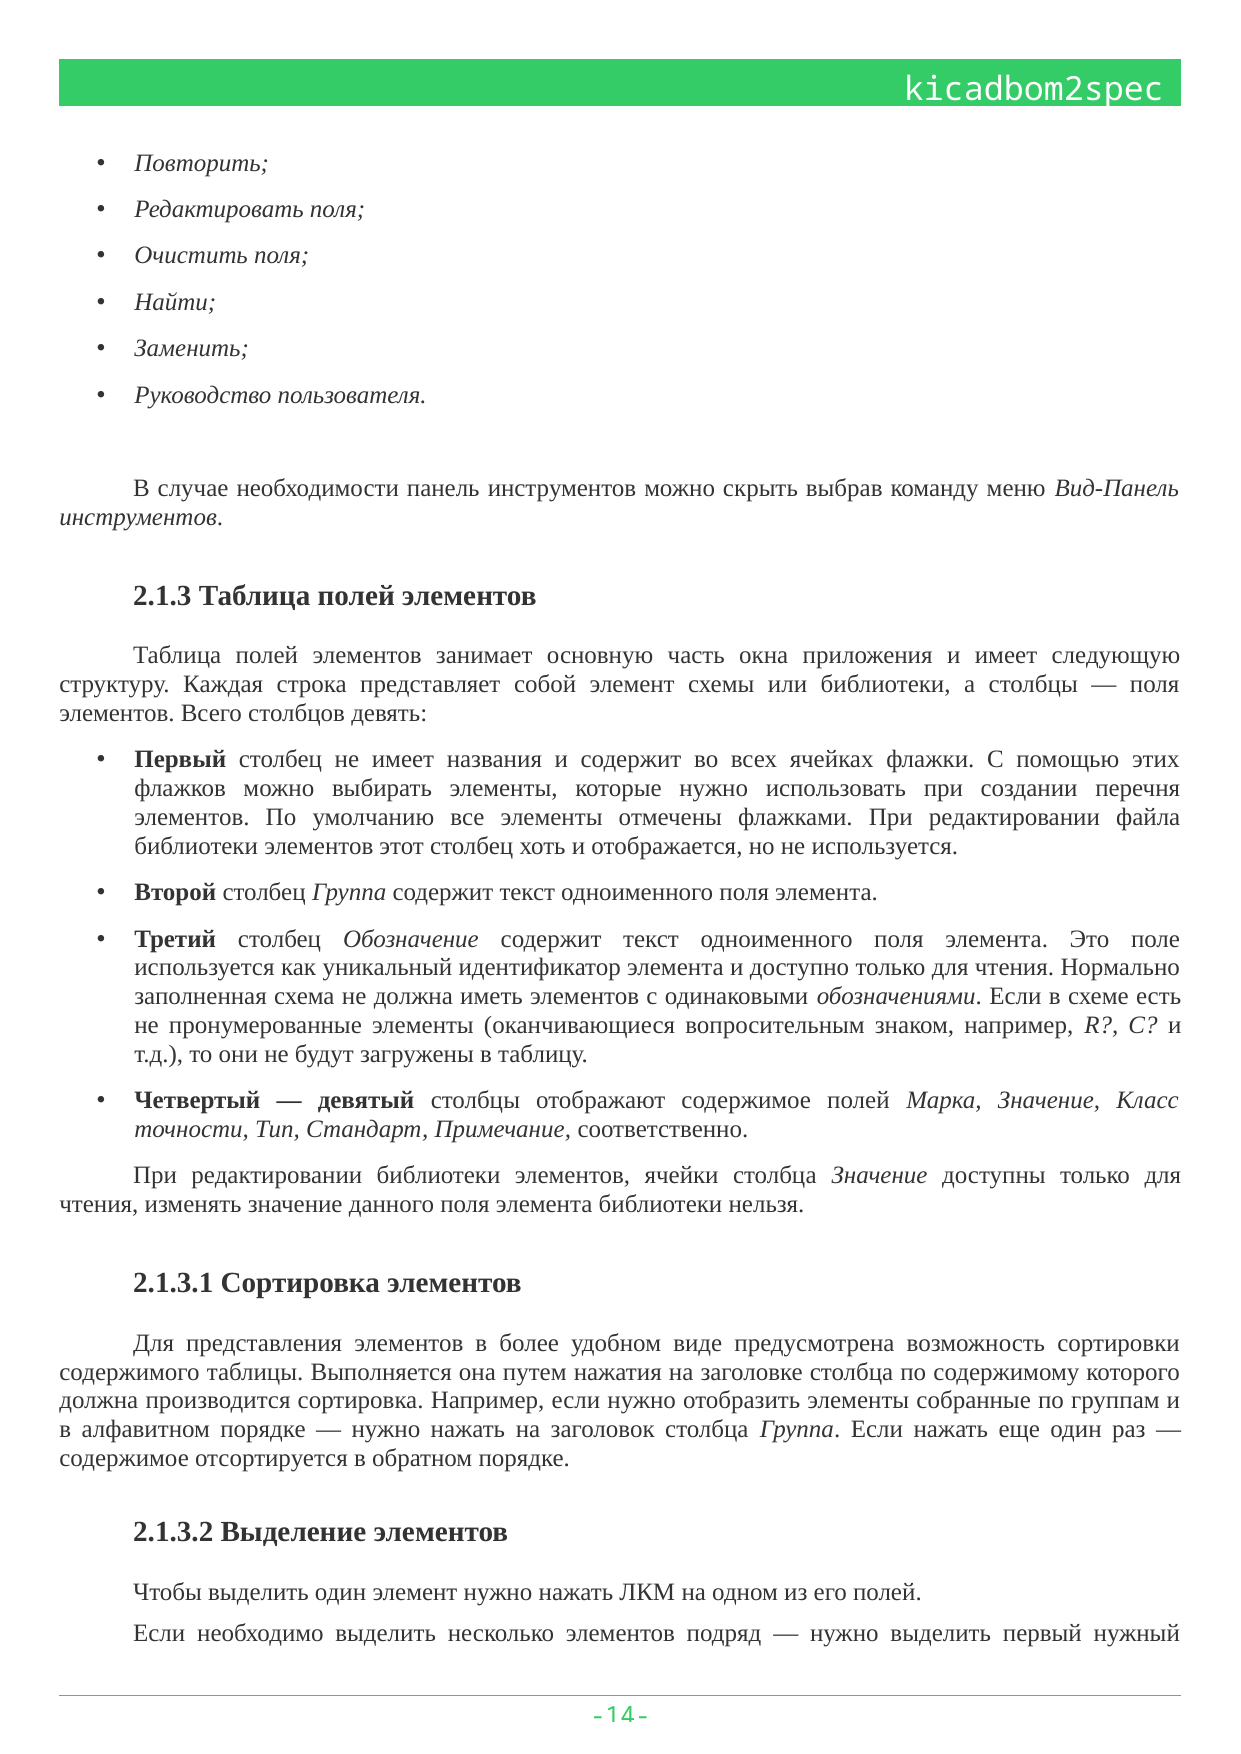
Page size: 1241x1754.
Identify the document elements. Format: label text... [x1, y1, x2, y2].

list Заменить; [97, 333, 1181, 362]
list Руководство пользователя. [97, 380, 1181, 409]
list Найти; [97, 287, 1181, 316]
text Чтобы выделить один элемент нужно нажать ЛКМ на одном из его полей. [59, 1577, 1181, 1606]
text Таблица полей элементов занимает основную часть окна приложения и имеет следующую структуру. Каждая строка представляет собой элемент схемы или библиотеки, а столбцы — поля элементов. Всего столбцов девять: [59, 641, 1181, 727]
list Третий столбец Обозначение содержит текст одноименного поля элемента. Это поле используется как уникальный идентификатор элемента и доступно только для чтения. Нормально заполненная схема не должна иметь элементов с одинаковыми обозначениями. Если в схеме есть не пронумерованные элементы (оканчивающиеся вопросительным знаком, например, R?, C? и т.д.), то они не будут загружены в таблицу. [97, 924, 1181, 1067]
subtitle 2.1.3.2 Выделение элементов [133, 1514, 1181, 1547]
list Второй столбец Группа содержит текст одноименного поля элемента. [97, 877, 1181, 906]
list Очистить поля; [97, 241, 1181, 269]
list Первый столбец не имеет названия и содержит во всех ячейках флажки. С помощью этих флажков можно выбирать элементы, которые нужно использовать при создании перечня элементов. По умолчанию все элементы отмечены флажками. При редактировании файла библиотеки элементов этот столбец хоть и отображается, но не используется. [97, 744, 1181, 859]
subtitle 2.1.3.1 Сортировка элементов [133, 1265, 1181, 1299]
text В случае необходимости панель инструментов можно скрыть выбрав команду меню Вид-Панель инструментов. [59, 473, 1181, 530]
text При редактировании библиотеки элементов, ячейки столбца Значение доступны только для чтения, изменять значение данного поля элемента библиотеки нельзя. [59, 1160, 1181, 1218]
list Повторить; [97, 148, 1181, 176]
list Четвертый — девятый столбцы отображают содержимое полей Марка, Значение, Класс точности, Тип, Стандарт, Примечание, соответственно. [97, 1085, 1181, 1143]
text Если необходимо выделить несколько элементов подряд — нужно выделить первый нужный [59, 1618, 1181, 1647]
text Для представления элементов в более удобном виде предусмотрена возможность сортировки содержимого таблицы. Выполняется она путем нажатия на заголовке столбца по содержимому которого должна производится сортировка. Например, если нужно отобразить элементы собранные по группам и в алфавитном порядке — нужно нажать на заголовок столбца Группа. Если нажать еще один раз — содержимое отсортируется в обратном порядке. [59, 1328, 1181, 1472]
list Редактировать поля; [97, 194, 1181, 223]
subtitle 2.1.3 Таблица полей элементов [133, 578, 1181, 611]
